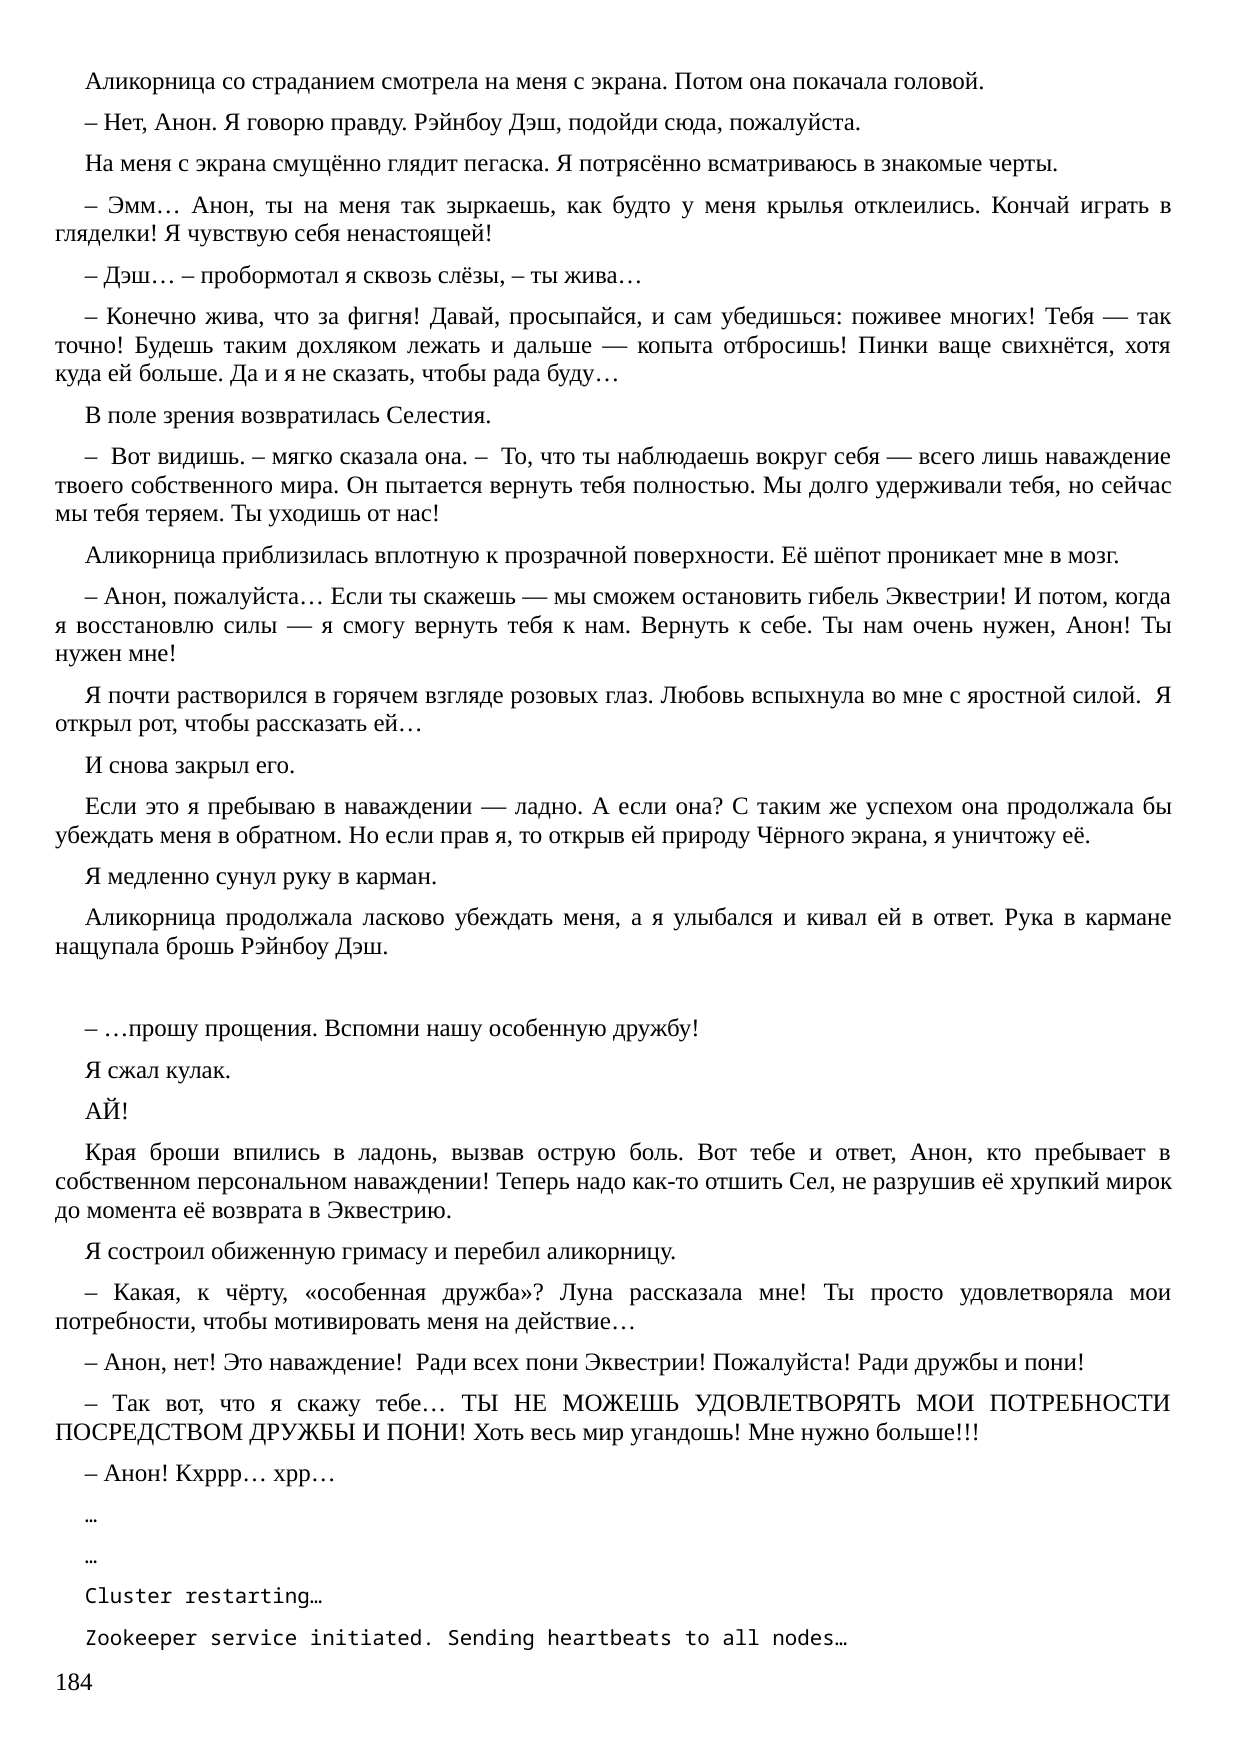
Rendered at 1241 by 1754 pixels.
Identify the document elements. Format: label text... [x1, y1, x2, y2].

text На меня с экрана смущённо глядит пегаска. Я потрясённо всматриваюсь в знакомые черты. [55, 148, 1173, 177]
text – Анон! Кхррр… хрр… [55, 1458, 1173, 1487]
text … [55, 1500, 1173, 1528]
text – Вот видишь. – мягко сказала она. – То, что ты наблюдаешь вокруг себя — всего лишь наваждение твоего собственного мира. Он пытается вернуть тебя полностью. Мы долго удерживали тебя, но сейчас мы тебя теряем. Ты уходишь от нас! [55, 441, 1173, 527]
text Края броши впились в ладонь, вызвав острую боль. Вот тебе и ответ, Анон, кто пребывает в собственном персональном наваждении! Теперь надо как-то отшить Сел, не разрушив её хрупкий мирок до момента её возврата в Эквестрию. [55, 1137, 1173, 1223]
text Я почти растворился в горячем взгляде розовых глаз. Любовь вспыхнула во мне с яростной силой. Я открыл рот, чтобы рассказать ей… [55, 680, 1173, 737]
text Аликорница приблизилась вплотную к прозрачной поверхности. Её шёпот проникает мне в мозг. [55, 540, 1173, 568]
text – Эмм… Анон, ты на меня так зыркаешь, как будто у меня крылья отклеились. Кончай играть в гляделки! Я чувствую себя ненастоящей! [55, 190, 1173, 247]
text – Конечно жива, что за фигня! Давай, просыпайся, и сам убедишься: поживее многих! Тебя — так точно! Будешь таким дохляком лежать и дальше — копыта отбросишь! Пинки ваще свихнётся, хотя куда ей больше. Да и я не сказать, чтобы рада буду… [55, 301, 1173, 387]
text Я сжал кулак. [55, 1055, 1173, 1083]
text … [55, 1541, 1173, 1569]
text В поле зрения возвратилась Селестия. [55, 400, 1173, 428]
text – Какая, к чёрту, «особенная дружба»? Луна рассказала мне! Ты просто удовлетворяла мои потребности, чтобы мотивировать меня на действие… [55, 1277, 1173, 1335]
text АЙ! [55, 1096, 1173, 1125]
text Я медленно сунул руку в карман. [55, 861, 1173, 890]
text – Так вот, что я скажу тебе… ТЫ НЕ МОЖЕШЬ УДОВЛЕТВОРЯТЬ МОИ ПОТРЕБНОСТИ ПОСРЕДСТВОМ ДРУЖБЫ И ПОНИ! Хоть весь мир угандошь! Мне нужно больше!!! [55, 1388, 1173, 1446]
text – Анон, пожалуйста… Если ты скажешь — мы сможем остановить гибель Эквестрии! И потом, когда я восстановлю силы — я смогу вернуть тебя к нам. Вернуть к себе. Ты нам очень нужен, Анон! Ты нужен мне! [55, 581, 1173, 667]
text – …прошу прощения. Вспомни нашу особенную дружбу! [55, 1013, 1173, 1042]
text Аликорница со страданием смотрела на меня с экрана. Потом она покачала головой. [55, 66, 1173, 95]
text Zookeeper service initiated. Sending heartbeats to all nodes… [55, 1623, 1173, 1651]
text – Анон, нет! Это наваждение! Ради всех пони Эквестрии! Пожалуйста! Ради дружбы и пони! [55, 1347, 1173, 1376]
text Я состроил обиженную гримасу и перебил аликорницу. [55, 1236, 1173, 1265]
text Если это я пребываю в наваждении — ладно. А если она? С таким же успехом она продолжала бы убеждать меня в обратном. Но если прав я, то открыв ей природу Чёрного экрана, я уничтожу её. [55, 791, 1173, 848]
text Cluster restarting… [55, 1582, 1173, 1610]
text Аликорница продолжала ласково убеждать меня, а я улыбался и кивал ей в ответ. Рука в кармане нащупала брошь Рэйнбоу Дэш. [55, 902, 1173, 960]
text – Дэш… – пробормотал я сквозь слёзы, – ты жива… [55, 260, 1173, 288]
text И снова закрыл его. [55, 750, 1173, 778]
text – Нет, Анон. Я говорю правду. Рэйнбоу Дэш, подойди сюда, пожалуйста. [55, 107, 1173, 136]
